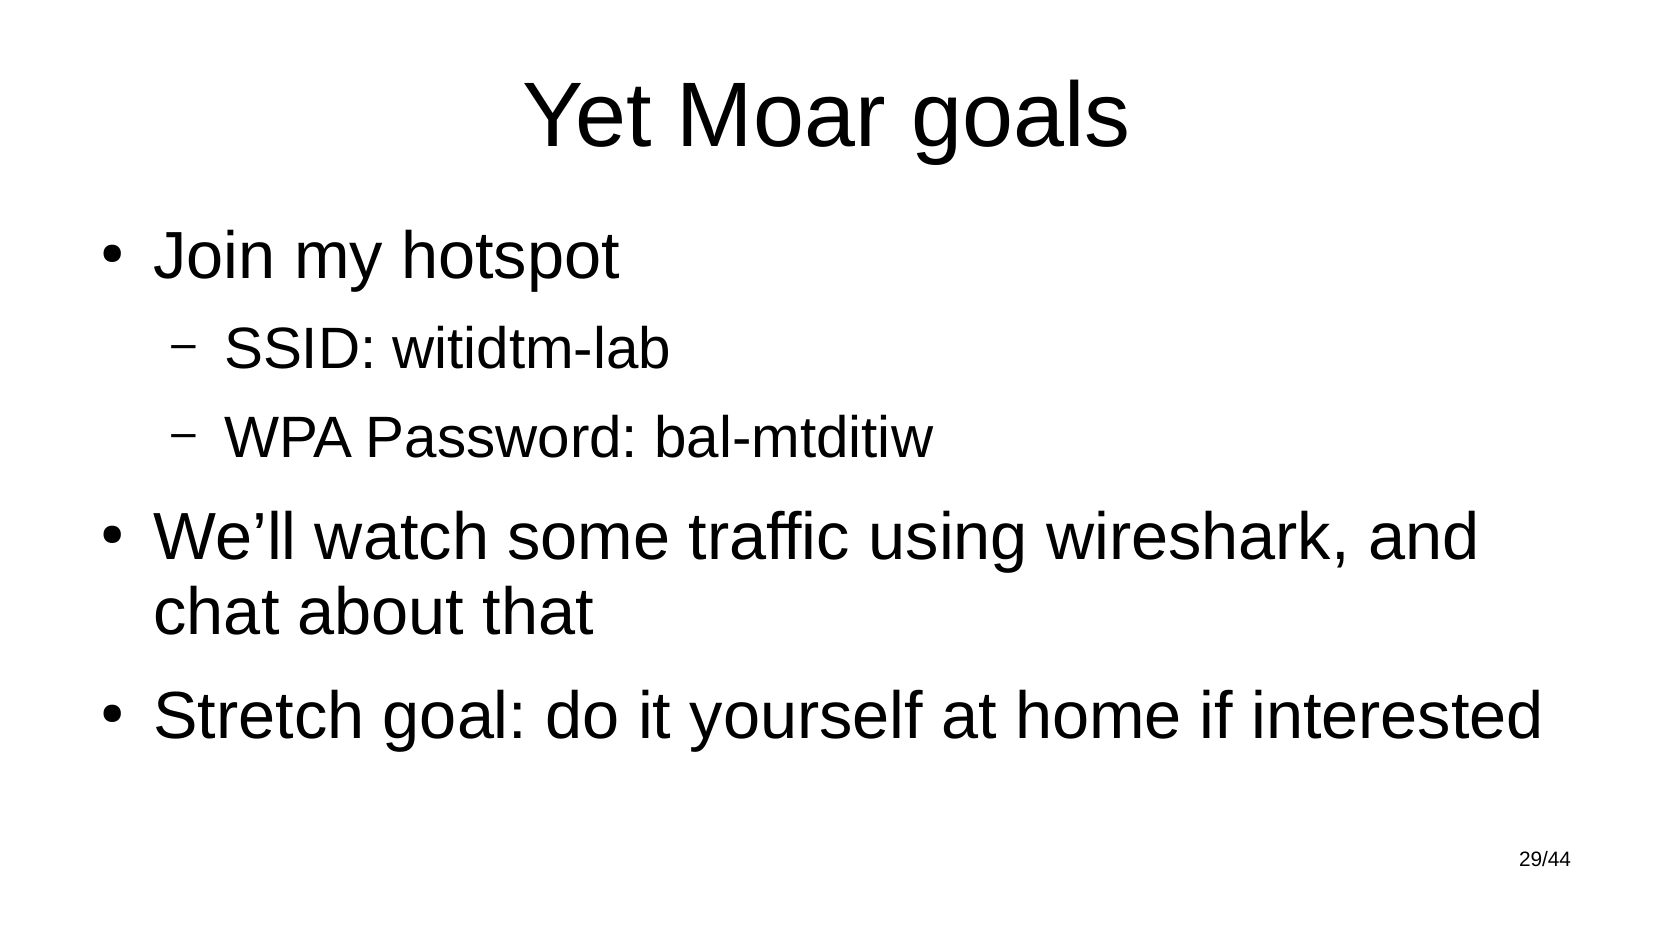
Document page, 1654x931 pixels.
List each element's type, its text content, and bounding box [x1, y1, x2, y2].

list Join my hotspot SSID: witidtm-lab WPA Password: bal-mtditiw We’ll watch some traffic using wireshark, and chat about that Stretch goal: do it yourself at home if interested [82, 217, 1571, 758]
title Yet Moar goals [82, 37, 1571, 193]
